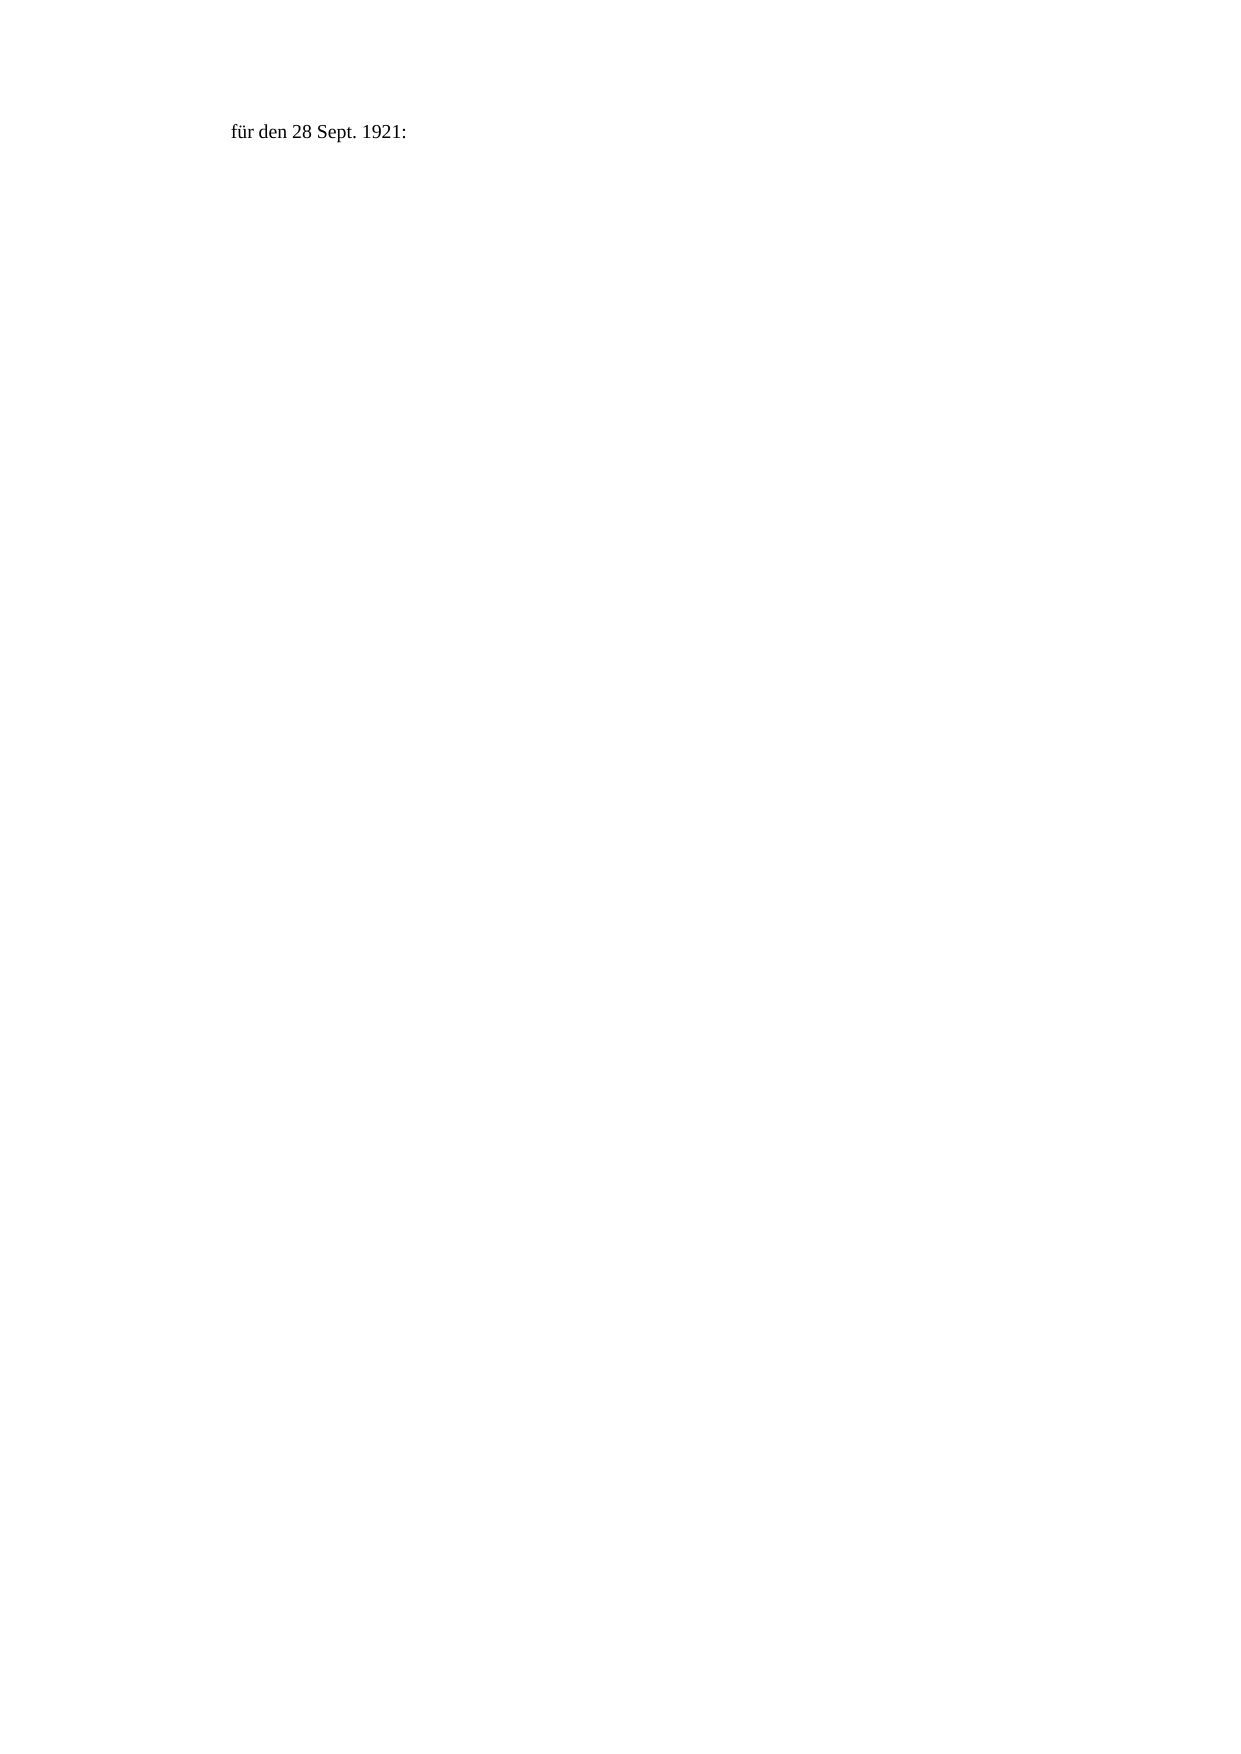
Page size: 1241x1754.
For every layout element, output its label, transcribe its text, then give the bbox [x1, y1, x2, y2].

text für den 28 Sept. 1921: [231, 121, 609, 143]
